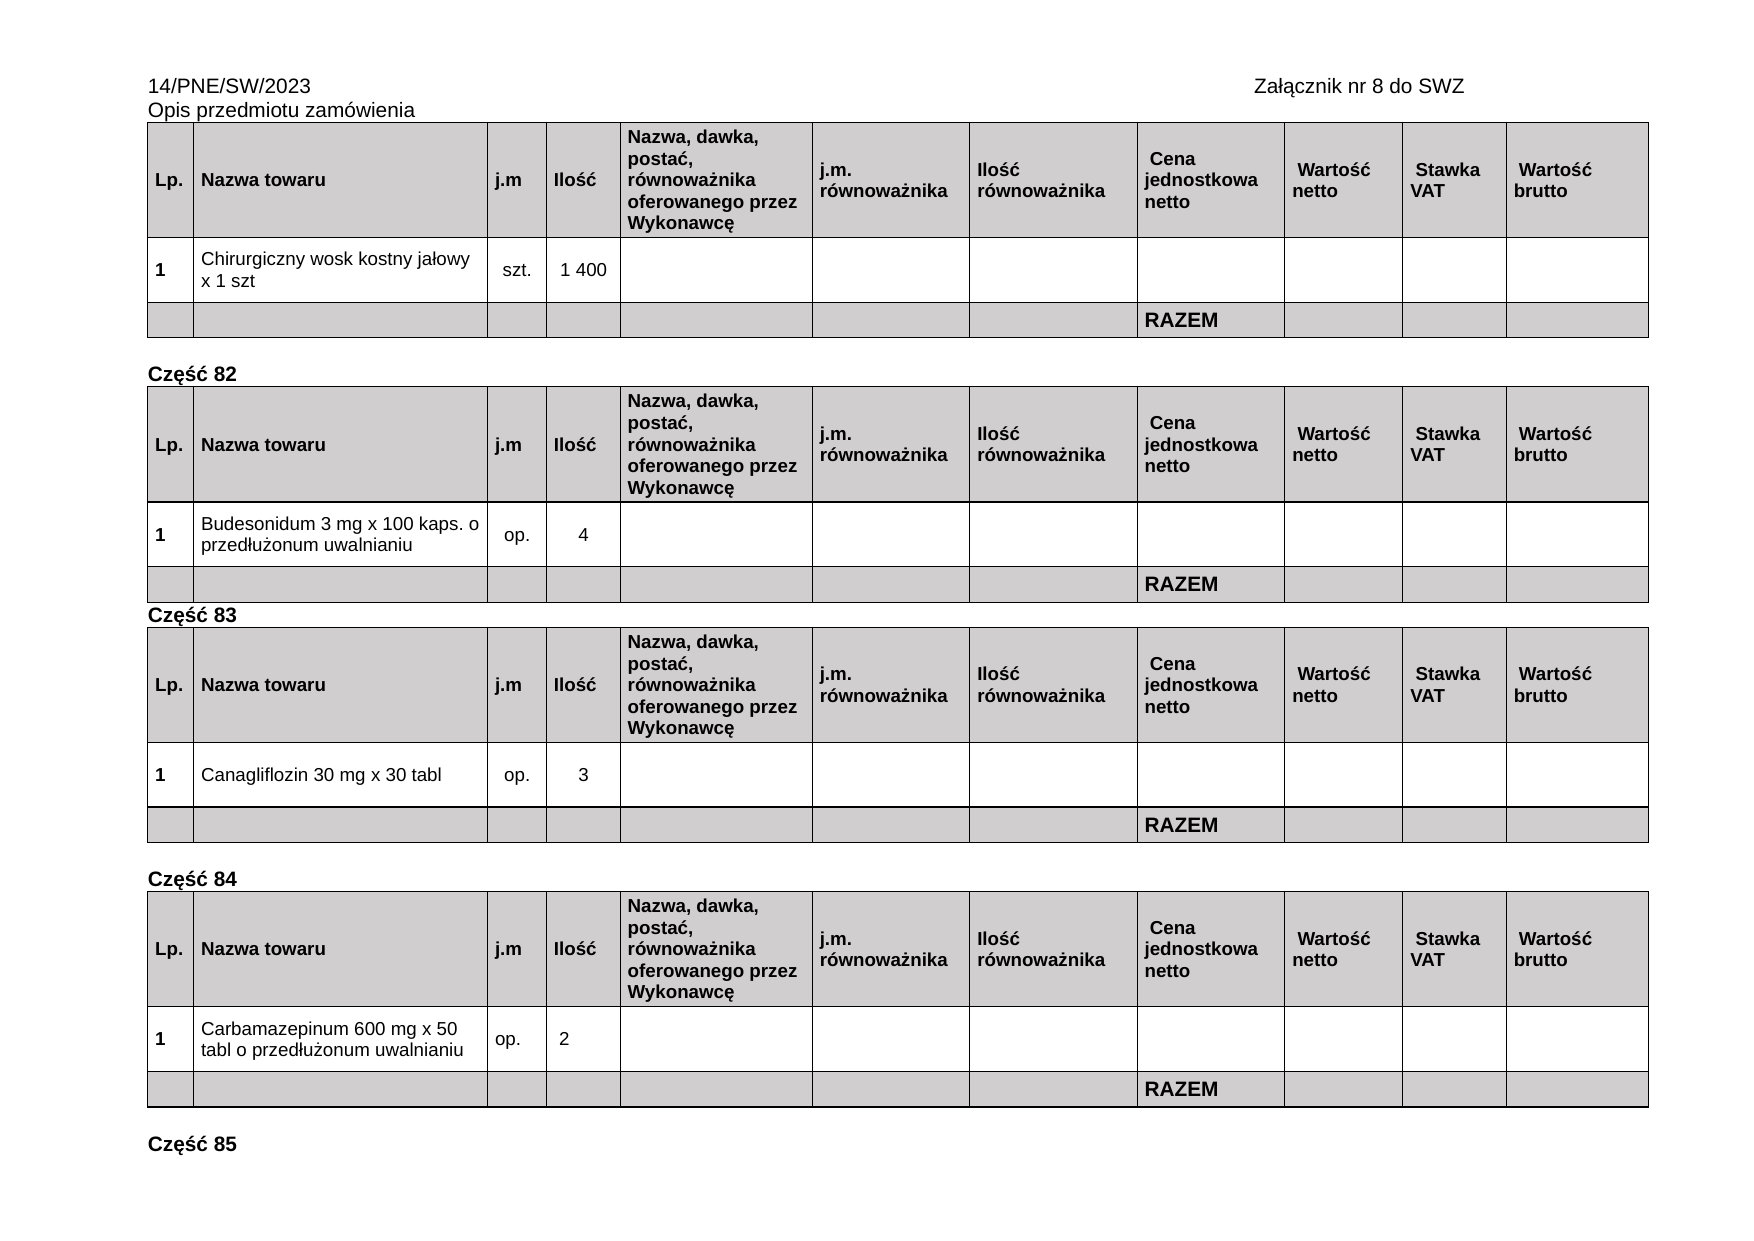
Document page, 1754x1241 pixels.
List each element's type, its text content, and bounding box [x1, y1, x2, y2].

table_header Cena jednostkowa netto [1138, 387, 1284, 501]
table_cell 1 [148, 238, 193, 302]
table_cell [1507, 1072, 1648, 1106]
table_cell [1507, 567, 1648, 602]
table_cell [1138, 743, 1284, 806]
table_header j.m [488, 123, 546, 237]
table_cell [1403, 238, 1506, 302]
table_cell [1138, 238, 1284, 302]
table_header Wartość brutto [1507, 123, 1648, 237]
table_cell [1138, 503, 1284, 566]
text Część 83 [148, 603, 1606, 627]
table_cell [621, 567, 812, 602]
table_header Ilość równoważnika [970, 387, 1137, 501]
table_cell [970, 238, 1137, 302]
table_cell [1285, 743, 1402, 806]
table_cell [1507, 238, 1648, 302]
table_cell [1285, 1007, 1402, 1071]
table_cell [970, 503, 1137, 566]
table_header Nazwa towaru [194, 387, 487, 501]
table_cell [970, 1007, 1137, 1071]
table_cell [1507, 303, 1648, 337]
table_header j.m. równoważnika [813, 892, 969, 1006]
table_cell [148, 567, 193, 602]
table_cell 1 400 [547, 238, 620, 302]
table_cell [547, 808, 620, 842]
table_cell RAZEM [1138, 303, 1284, 337]
table_cell Budesonidum 3 mg x 100 kaps. o przedłużonum uwalnianiu [194, 503, 487, 566]
table_cell [194, 567, 487, 602]
table_cell [1403, 1007, 1506, 1071]
table_header Nazwa towaru [194, 892, 487, 1006]
table_header Ilość [547, 387, 620, 501]
table_header Cena jednostkowa netto [1138, 628, 1284, 742]
table_header Wartość netto [1285, 387, 1402, 501]
text Część 82 [148, 362, 1606, 386]
table_cell [1403, 743, 1506, 806]
table_cell [970, 303, 1137, 337]
table_cell [488, 303, 546, 337]
table_cell [194, 1072, 487, 1106]
table_cell Chirurgiczny wosk kostny jałowy x 1 szt [194, 238, 487, 302]
table_cell 2 [547, 1007, 620, 1071]
table_cell op. [488, 743, 546, 806]
table_header Stawka VAT [1403, 387, 1506, 501]
table_cell [813, 743, 969, 806]
table_cell [621, 808, 812, 842]
table_cell [1507, 503, 1648, 566]
table_cell [488, 1072, 546, 1106]
table_cell [148, 1072, 193, 1106]
table_header Nazwa, dawka, postać, równoważnika oferowanego przez Wykonawcę [621, 387, 812, 501]
table_cell [813, 503, 969, 566]
table_header Lp. [148, 628, 193, 742]
table_header Stawka VAT [1403, 628, 1506, 742]
table_cell [621, 238, 812, 302]
table_header Wartość netto [1285, 628, 1402, 742]
table_cell Canagliflozin 30 mg x 30 tabl [194, 743, 487, 806]
table_cell [1285, 238, 1402, 302]
table_header Ilość równoważnika [970, 123, 1137, 237]
table_cell [1403, 1072, 1506, 1106]
table_header j.m. równoważnika [813, 123, 969, 237]
table_cell 1 [148, 503, 193, 566]
table_cell [1403, 303, 1506, 337]
table_cell [547, 303, 620, 337]
table_cell 1 [148, 743, 193, 806]
table_cell [1507, 808, 1648, 842]
table_cell [970, 808, 1137, 842]
table_header Wartość brutto [1507, 387, 1648, 501]
text Część 85 [148, 1131, 1606, 1155]
table_cell [1138, 1007, 1284, 1071]
table_cell [621, 1007, 812, 1071]
table_header Wartość netto [1285, 123, 1402, 237]
table_header Lp. [148, 123, 193, 237]
table_cell Carbamazepinum 600 mg x 50 tabl o przedłużonum uwalnianiu [194, 1007, 487, 1071]
table_header Nazwa, dawka, postać, równoważnika oferowanego przez Wykonawcę [621, 123, 812, 237]
table_cell [1507, 1007, 1648, 1071]
table_header Ilość równoważnika [970, 628, 1137, 742]
table_cell RAZEM [1138, 567, 1284, 602]
table_header Ilość [547, 628, 620, 742]
table_header j.m. równoważnika [813, 628, 969, 742]
table_cell [813, 1007, 969, 1071]
table_cell [148, 808, 193, 842]
table_header j.m [488, 892, 546, 1006]
table_header j.m [488, 387, 546, 501]
table_cell [1285, 503, 1402, 566]
table_cell RAZEM [1138, 808, 1284, 842]
table_header Stawka VAT [1403, 892, 1506, 1006]
table_cell [547, 1072, 620, 1106]
table_cell [621, 503, 812, 566]
table_cell [813, 808, 969, 842]
table_header Nazwa towaru [194, 123, 487, 237]
table_cell [1403, 808, 1506, 842]
table_cell [194, 808, 487, 842]
text Część 84 [148, 867, 1606, 891]
table_header Nazwa, dawka, postać, równoważnika oferowanego przez Wykonawcę [621, 892, 812, 1006]
table_cell op. [488, 503, 546, 566]
table_cell [1507, 743, 1648, 806]
table_cell [621, 1072, 812, 1106]
table_cell [148, 303, 193, 337]
table_cell szt. [488, 238, 546, 302]
table_header Cena jednostkowa netto [1138, 892, 1284, 1006]
table_cell [970, 567, 1137, 602]
table_header Wartość brutto [1507, 628, 1648, 742]
table_header Lp. [148, 387, 193, 501]
table_header Ilość równoważnika [970, 892, 1137, 1006]
table_cell [1403, 503, 1506, 566]
table_cell [1285, 303, 1402, 337]
table_cell [970, 1072, 1137, 1106]
table_header j.m. równoważnika [813, 387, 969, 501]
table_header j.m [488, 628, 546, 742]
table_cell 3 [547, 743, 620, 806]
table_header Ilość [547, 892, 620, 1006]
table_header Nazwa towaru [194, 628, 487, 742]
table_cell [488, 567, 546, 602]
table_cell [1285, 567, 1402, 602]
table_cell [1285, 1072, 1402, 1106]
table_cell 1 [148, 1007, 193, 1071]
table_cell [621, 303, 812, 337]
table_cell [621, 743, 812, 806]
table_header Lp. [148, 892, 193, 1006]
table_cell [970, 743, 1137, 806]
table_cell [813, 1072, 969, 1106]
table_cell [547, 567, 620, 602]
table_header Ilość [547, 123, 620, 237]
table_header Cena jednostkowa netto [1138, 123, 1284, 237]
table_cell [488, 808, 546, 842]
table_header Stawka VAT [1403, 123, 1506, 237]
table_cell [194, 303, 487, 337]
table_cell [813, 567, 969, 602]
table_cell RAZEM [1138, 1072, 1284, 1106]
table_header Wartość netto [1285, 892, 1402, 1006]
table_header Wartość brutto [1507, 892, 1648, 1006]
table_header Nazwa, dawka, postać, równoważnika oferowanego przez Wykonawcę [621, 628, 812, 742]
table_cell [813, 303, 969, 337]
table_cell [1403, 567, 1506, 602]
table_cell [813, 238, 969, 302]
table_cell op. [488, 1007, 546, 1071]
table_cell [1285, 808, 1402, 842]
table_cell 4 [547, 503, 620, 566]
